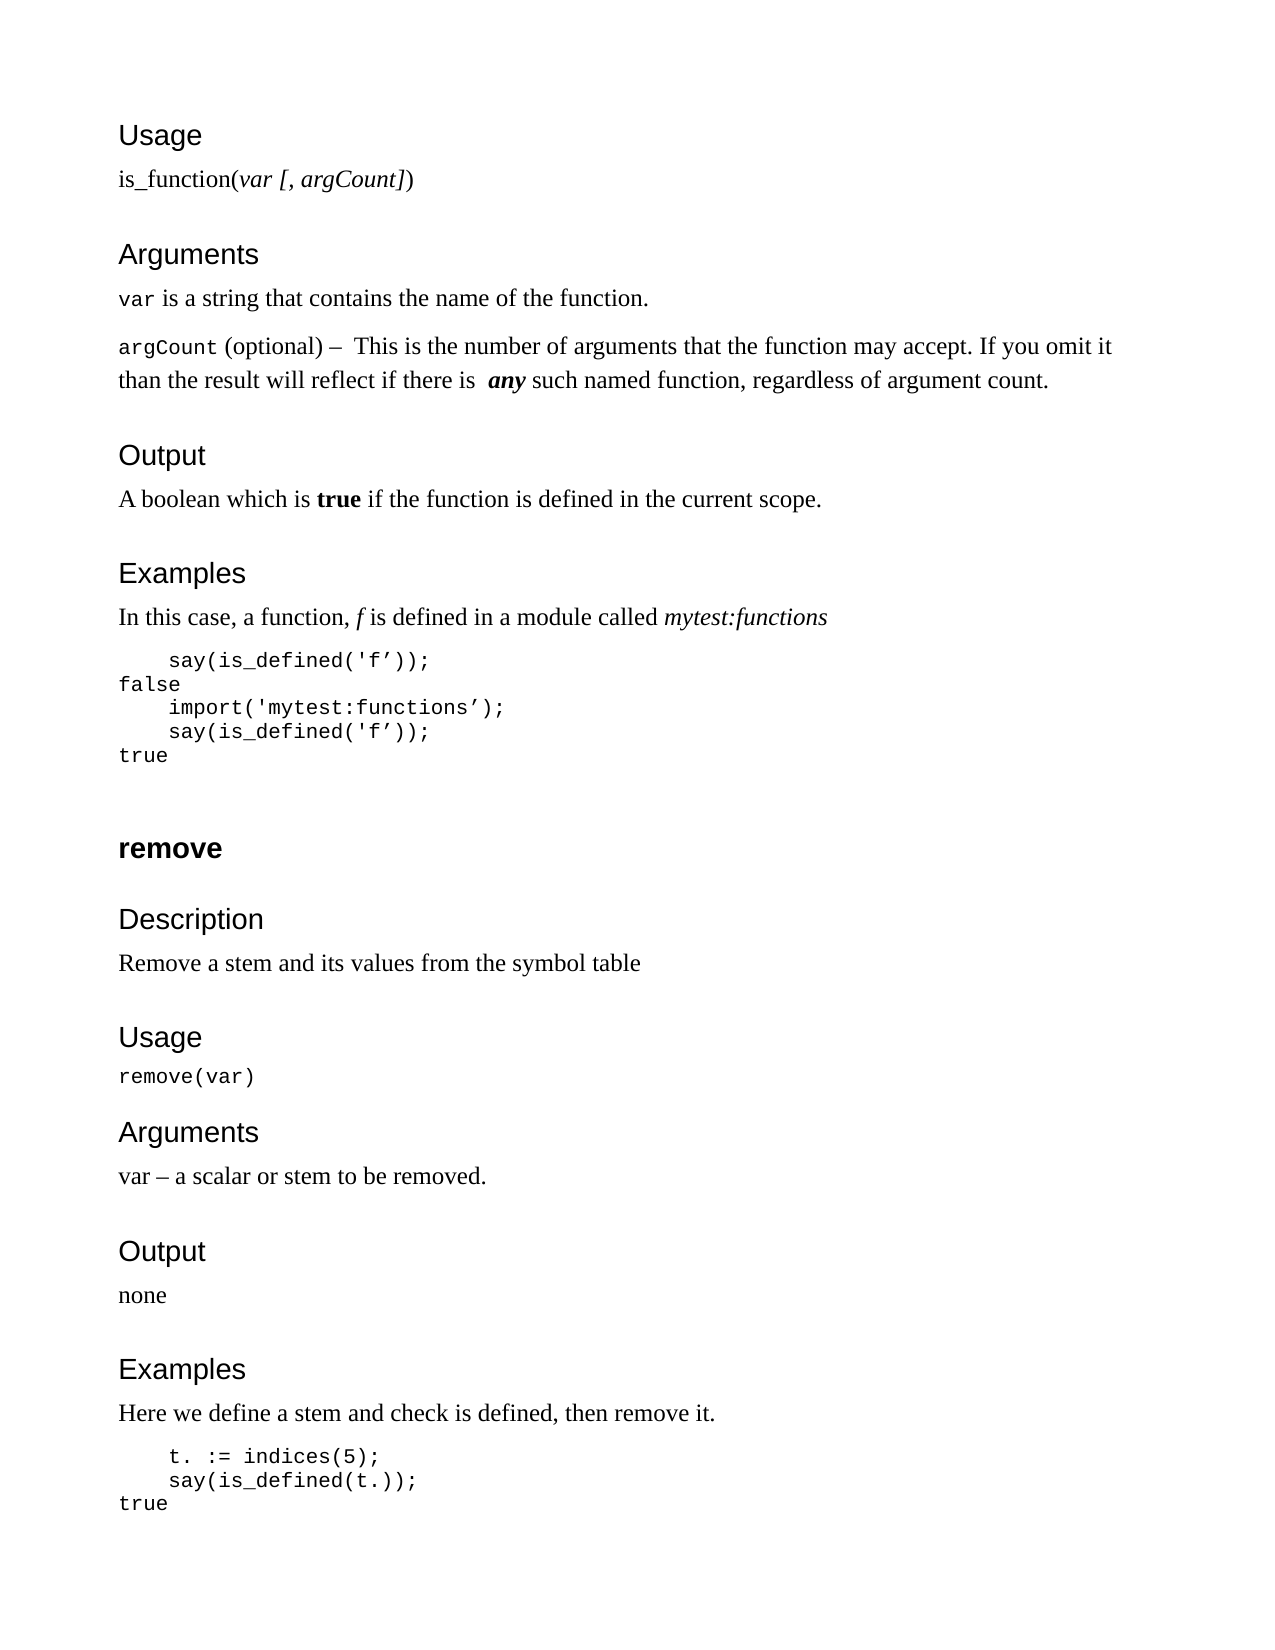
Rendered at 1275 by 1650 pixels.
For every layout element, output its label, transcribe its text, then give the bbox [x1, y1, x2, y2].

text Remove a stem and its values from the symbol table [118, 948, 1157, 977]
subtitle Usage [118, 1020, 1157, 1054]
text A boolean which is true if the function is defined in the current scope. [118, 484, 1157, 513]
subtitle Output [118, 1234, 1157, 1267]
text say(is_defined('f’)); [118, 721, 1157, 745]
text true [118, 745, 1157, 768]
subtitle Description [118, 902, 1157, 935]
text remove(var) [118, 1066, 1157, 1090]
text say(is_defined(t.)); [118, 1470, 1157, 1493]
subtitle Arguments [118, 1115, 1157, 1149]
text true [118, 1493, 1157, 1517]
text var is a string that contains the name of the function. [118, 283, 1157, 312]
subtitle remove [118, 831, 1157, 864]
subtitle Examples [118, 1352, 1157, 1386]
text say(is_defined('f’)); [118, 650, 1157, 674]
subtitle Arguments [118, 237, 1157, 270]
text false [118, 674, 1157, 697]
text t. := indices(5); [118, 1446, 1157, 1470]
text is_function(var [, argCount]) [118, 164, 1157, 193]
text none [118, 1280, 1157, 1308]
text Here we define a stem and check is defined, then remove it. [118, 1398, 1157, 1427]
subtitle Examples [118, 556, 1157, 590]
subtitle Usage [118, 118, 1157, 152]
subtitle Output [118, 438, 1157, 471]
text In this case, a function, f is defined in a module called mytest:functions [118, 602, 1157, 631]
text var – a scalar or stem to be removed. [118, 1161, 1157, 1190]
text argCount (optional) – This is the number of arguments that the function may accept. If you omit it than the result will reflect if there is any such named function, regardless of argument count. [118, 331, 1157, 394]
text import('mytest:functions’); [118, 697, 1157, 721]
